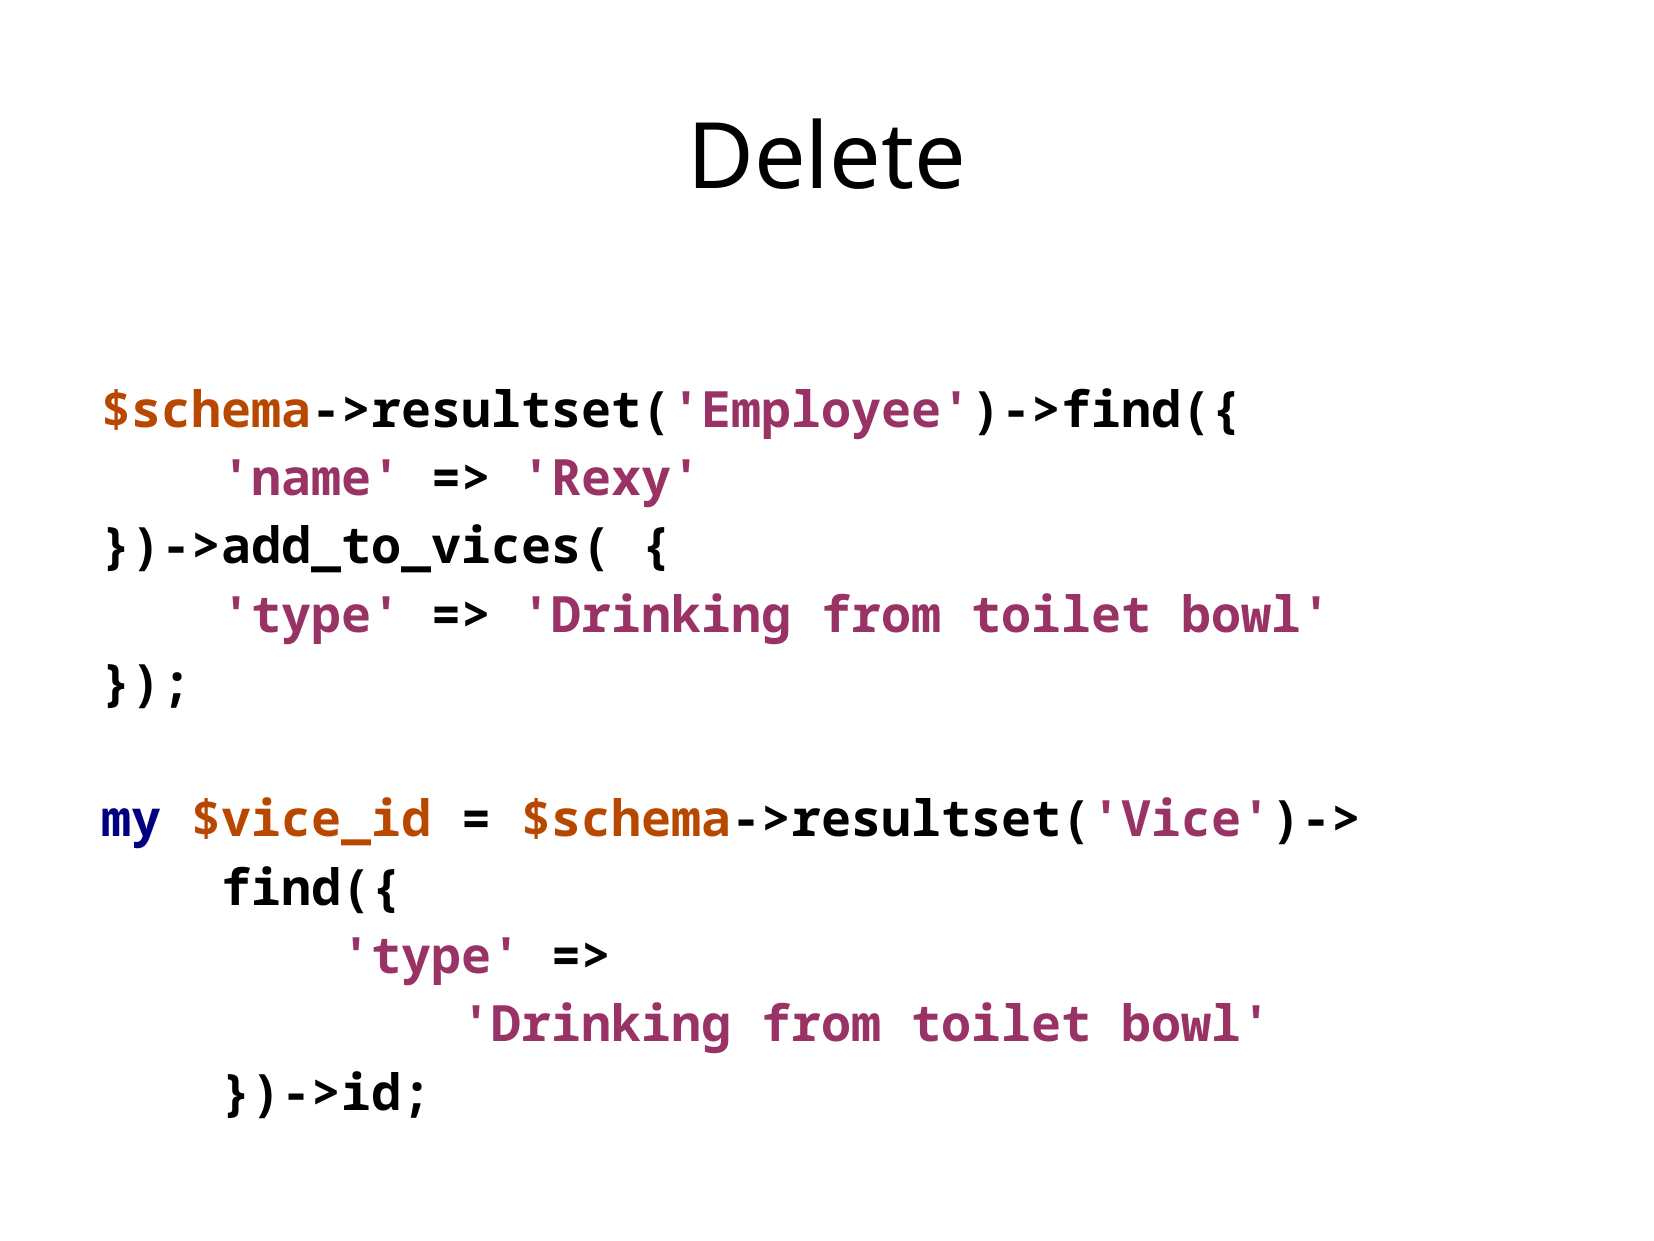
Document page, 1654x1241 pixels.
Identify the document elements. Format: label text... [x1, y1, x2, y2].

text_box $schema->resultset('Employee')->find({ 'name' => 'Rexy' })->add_to_vices( { 'type' => 'Drinking from toilet bowl' }); my $vice_id = $schema->resultset('Vice')-> find({ 'type' => 'Drinking from toilet bowl' })->id; [86, 229, 1604, 1123]
title Delete [82, 49, 1571, 257]
